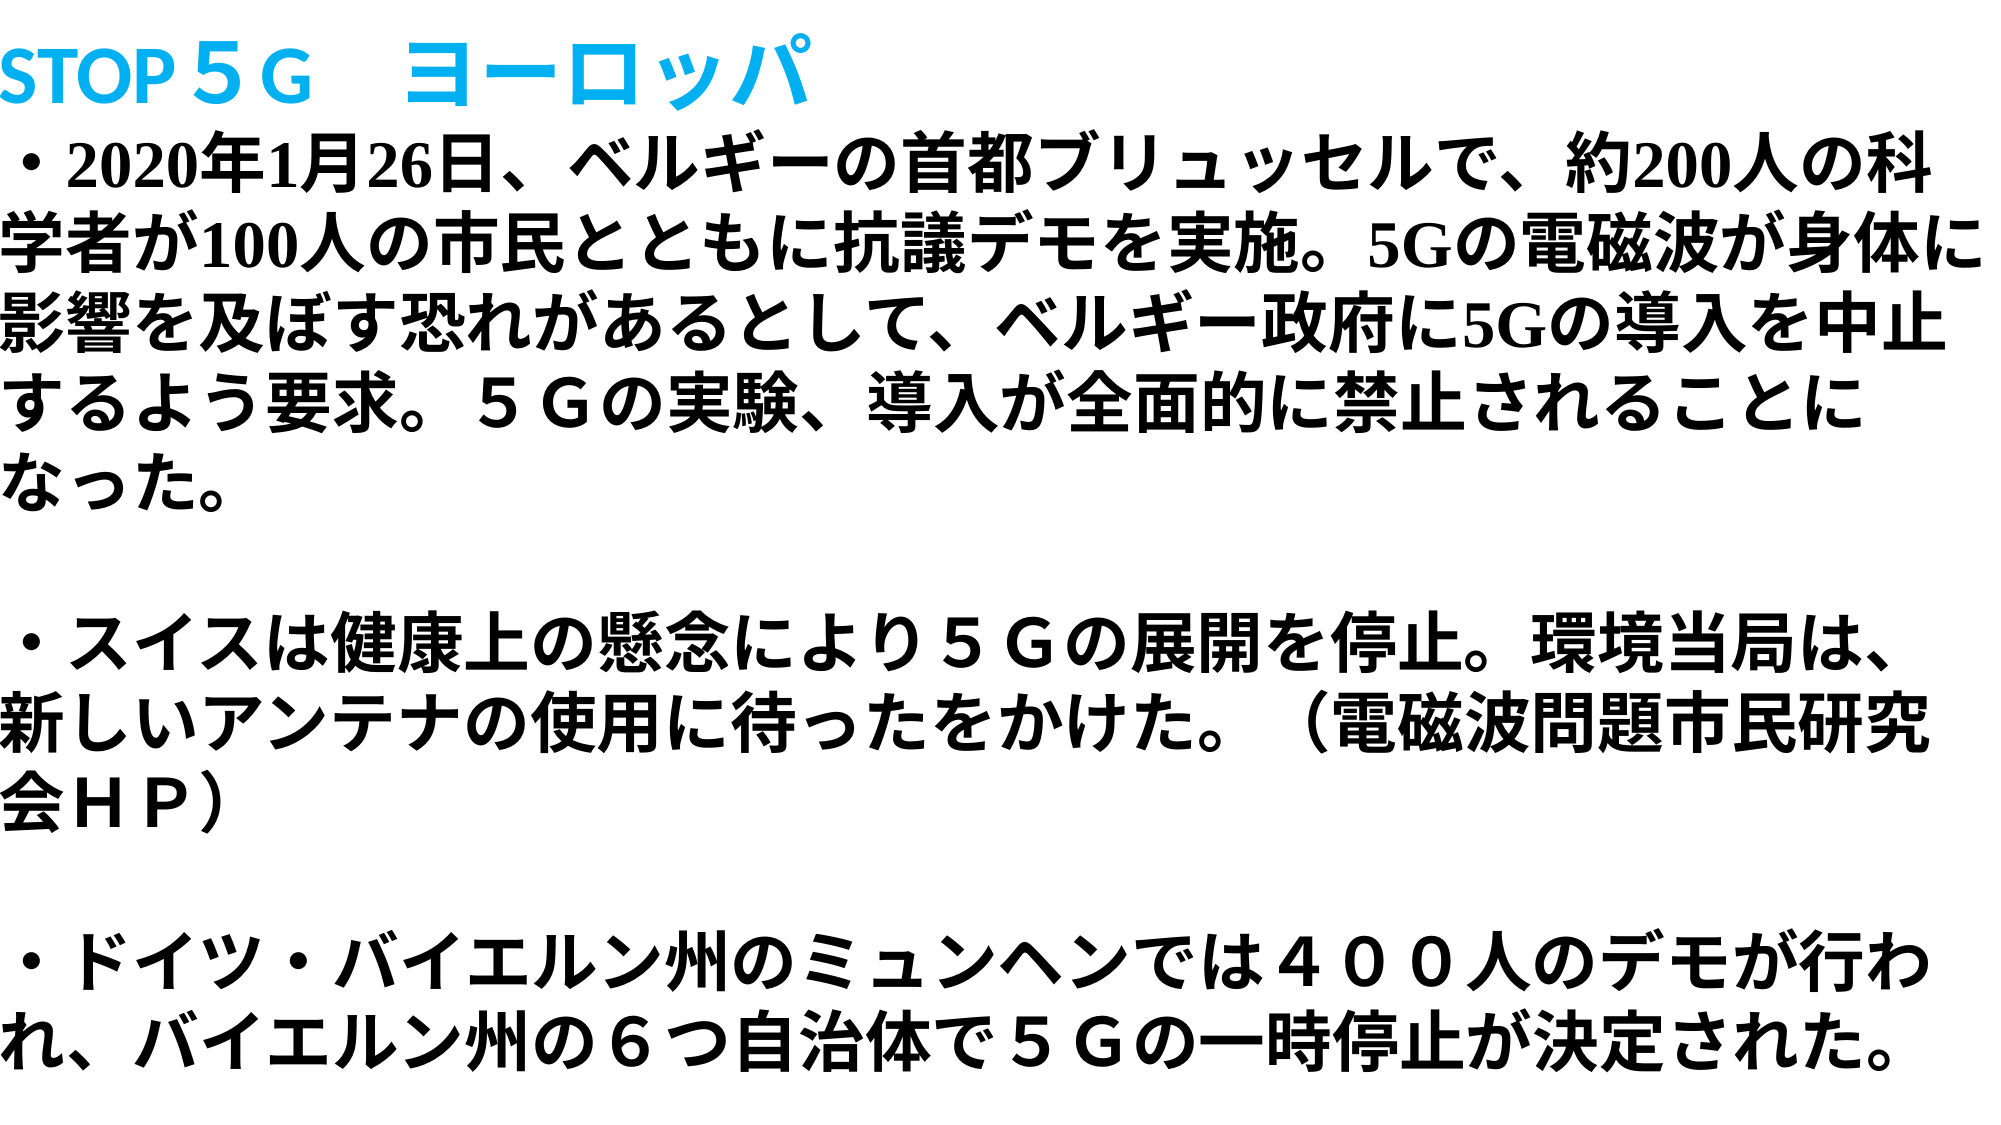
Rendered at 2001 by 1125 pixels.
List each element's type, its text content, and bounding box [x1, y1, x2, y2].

text_box STOP５G ヨーロッパ ・2020年1月26日、ベルギーの首都ブリュッセルで、約200人の科学者が100人の市民とともに抗議デモを実施。5Gの電磁波が身体に影響を及ぼす恐れがあるとして、ベルギー政府に5Gの導入を中止するよう要求。５Ｇの実験、導入が全面的に禁止されることになった。 ・スイスは健康上の懸念により５Ｇの展開を停止。環境当局は、新しいアンテナの使用に待ったをかけた。（電磁波問題市民研究会ＨＰ） ・ドイツ・バイエルン州のミュンヘンでは４００人のデモが行われ、バイエルン州の６つ自治体で５Ｇの一時停止が決定された。 ・イタリアではすでに１０以上の自治体で５Ｇ導入一時停止を決定。 [0, 13, 2000, 1099]
